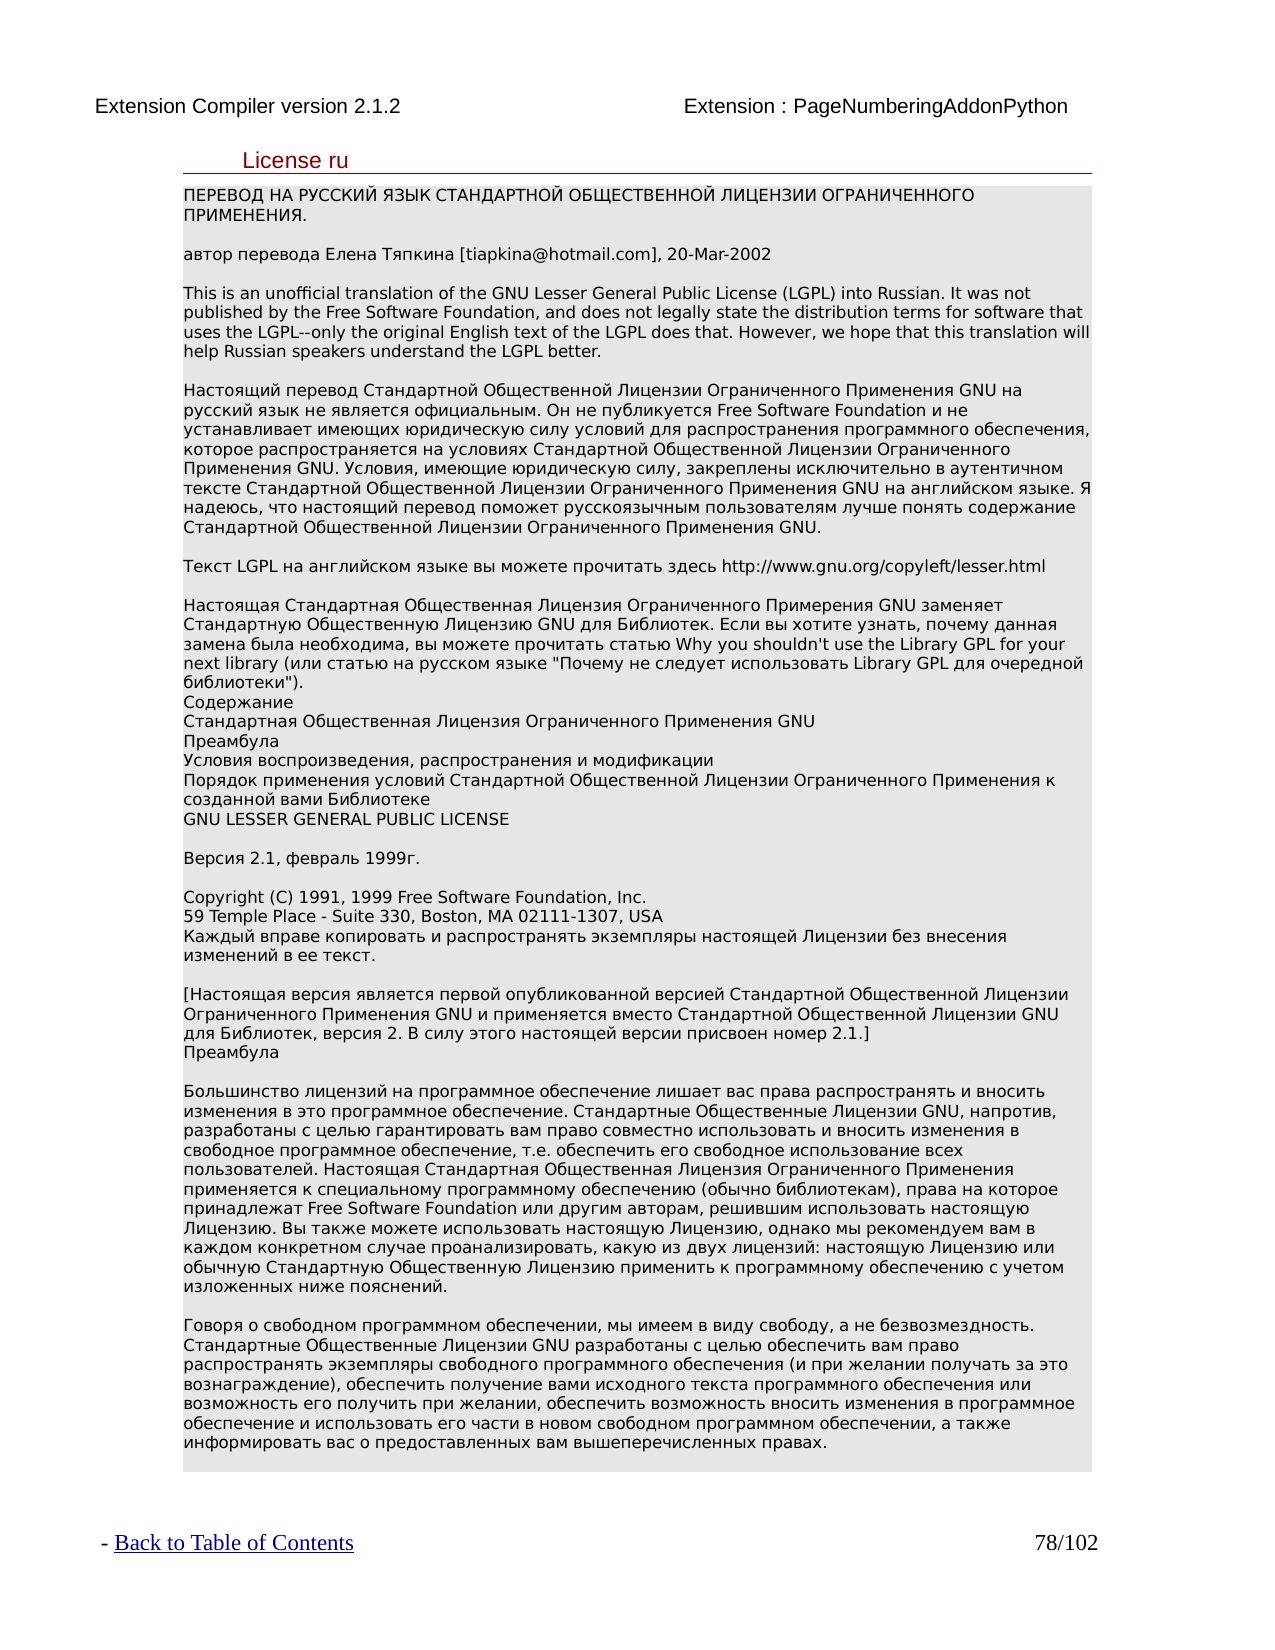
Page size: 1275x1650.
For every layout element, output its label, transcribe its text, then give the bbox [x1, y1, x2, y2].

text Copyright (C) 1991, 1999 Free Software Foundation, Inc. [183, 888, 1092, 907]
text Содержание [183, 693, 1092, 712]
text Текст LGPL на английском языке вы можете прочитать здесь http://www.gnu.org/copyleft/lesser.html [183, 556, 1092, 576]
text GNU LESSER GENERAL PUBLIC LICENSE [183, 810, 1092, 829]
text Преамбула [183, 732, 1092, 751]
text License ru [183, 147, 1092, 173]
text Стандартная Общественная Лицензия Ограниченного Применения GNU [183, 712, 1092, 732]
text [Настоящая версия является первой опубликованной версией Стандартной Общественной Лицензии Ограниченного Применения GNU и применяется вместо Стандартной Общественной Лицензии GNU для Библиотек, версия 2. В силу этого настоящей версии присвоен номер 2.1.] [183, 985, 1092, 1043]
text Говоря о свободном программном обеспечении, мы имеем в виду свободу, а не безвозмездность. Стандартные Общественные Лицензии GNU разработаны с целью обеспечить вам право распространять экземпляры свободного программного обеспечения (и при желании получать за это вознаграждение), обеспечить получение вами исходного текста программного обеспечения или возможность его получить при желании, обеспечить возможность вносить изменения в программное обеспечение и использовать его части в новом свободном программном обеспечении, а также информировать вас о предоставленных вам вышеперечисленных правах. [183, 1316, 1092, 1452]
text Каждый вправе копировать и распространять экземпляры настоящей Лицензии без внесения изменений в ее текст. [183, 927, 1092, 966]
text Настоящая Стандартная Общественная Лицензия Ограниченного Примерения GNU заменяет Стандартную Общественную Лицензию GNU для Библиотек. Если вы хотите узнать, почему данная замена была необходима, вы можете прочитать статью Why you shouldn't use the Library GPL for your next library (или статью на русском языке "Почему не следует использовать Library GPL для очередной библиотеки"). [183, 595, 1092, 693]
text Настоящий перевод Стандартной Общественной Лицензии Ограниченного Применения GNU на русский язык не является официальным. Он не публикуется Free Software Foundation и не устанавливает имеющих юридическую силу условий для распространения программного обеспечения, которое распространяется на условиях Стандартной Общественной Лицензии Ограниченного Применения GNU. Условия, имеющие юридическую силу, закреплены исключительно в аутентичном тексте Стандартной Общественной Лицензии Ограниченного Применения GNU на английском языке. Я надеюсь, что настоящий перевод поможет русскоязычным пользователям лучше понять содержание Стандартной Общественной Лицензии Ограниченного Применения GNU. [183, 381, 1092, 537]
text Версия 2.1, февраль 1999г. [183, 849, 1092, 868]
text автор перевода Елена Тяпкина [tiapkina@hotmail.com], 20-Mar-2002 [183, 245, 1092, 264]
text Условия воспроизведения, распространения и модификации [183, 751, 1092, 771]
text ПЕРЕВОД НА РУССКИЙ ЯЗЫК СТАНДАРТНОЙ ОБЩЕСТВЕННОЙ ЛИЦЕНЗИИ ОГРАНИЧЕННОГО ПРИМЕНЕНИЯ. [183, 186, 1092, 225]
text Порядок применения условий Стандартной Общественной Лицензии Ограниченного Применения к созданной вами Библиотеке [183, 771, 1092, 810]
text 59 Temple Place - Suite 330, Boston, MA 02111-1307, USA [183, 907, 1092, 927]
text This is an unofficial translation of the GNU Lesser General Public License (LGPL) into Russian. It was not published by the Free Software Foundation, and does not legally state the distribution terms for software that uses the LGPL--only the original English text of the LGPL does that. However, we hope that this translation will help Russian speakers understand the LGPL better. [183, 284, 1092, 362]
text Преамбула [183, 1043, 1092, 1063]
text Большинство лицензий на программное обеспечение лишает вас права распространять и вносить изменения в это программное обеспечение. Стандартные Общественные Лицензии GNU, напротив, разработаны с целью гарантировать вам право совместно использовать и вносить изменения в свободное программное обеспечение, т.е. обеспечить его свободное использование всех пользователей. Настоящая Стандартная Общественная Лицензия Ограниченного Применения применяется к специальному программному обеспечению (обычно библиотекам), права на которое принадлежат Free Software Foundation или другим авторам, решившим использовать настоящую Лицензию. Вы также можете использовать настоящую Лицензию, однако мы рекомендуем вам в каждом конкретном случае проанализировать, какую из двух лицензий: настоящую Лицензию или обычную Стандартную Общественную Лицензию применить к программному обеспечению с учетом изложенных ниже пояснений. [183, 1082, 1092, 1297]
